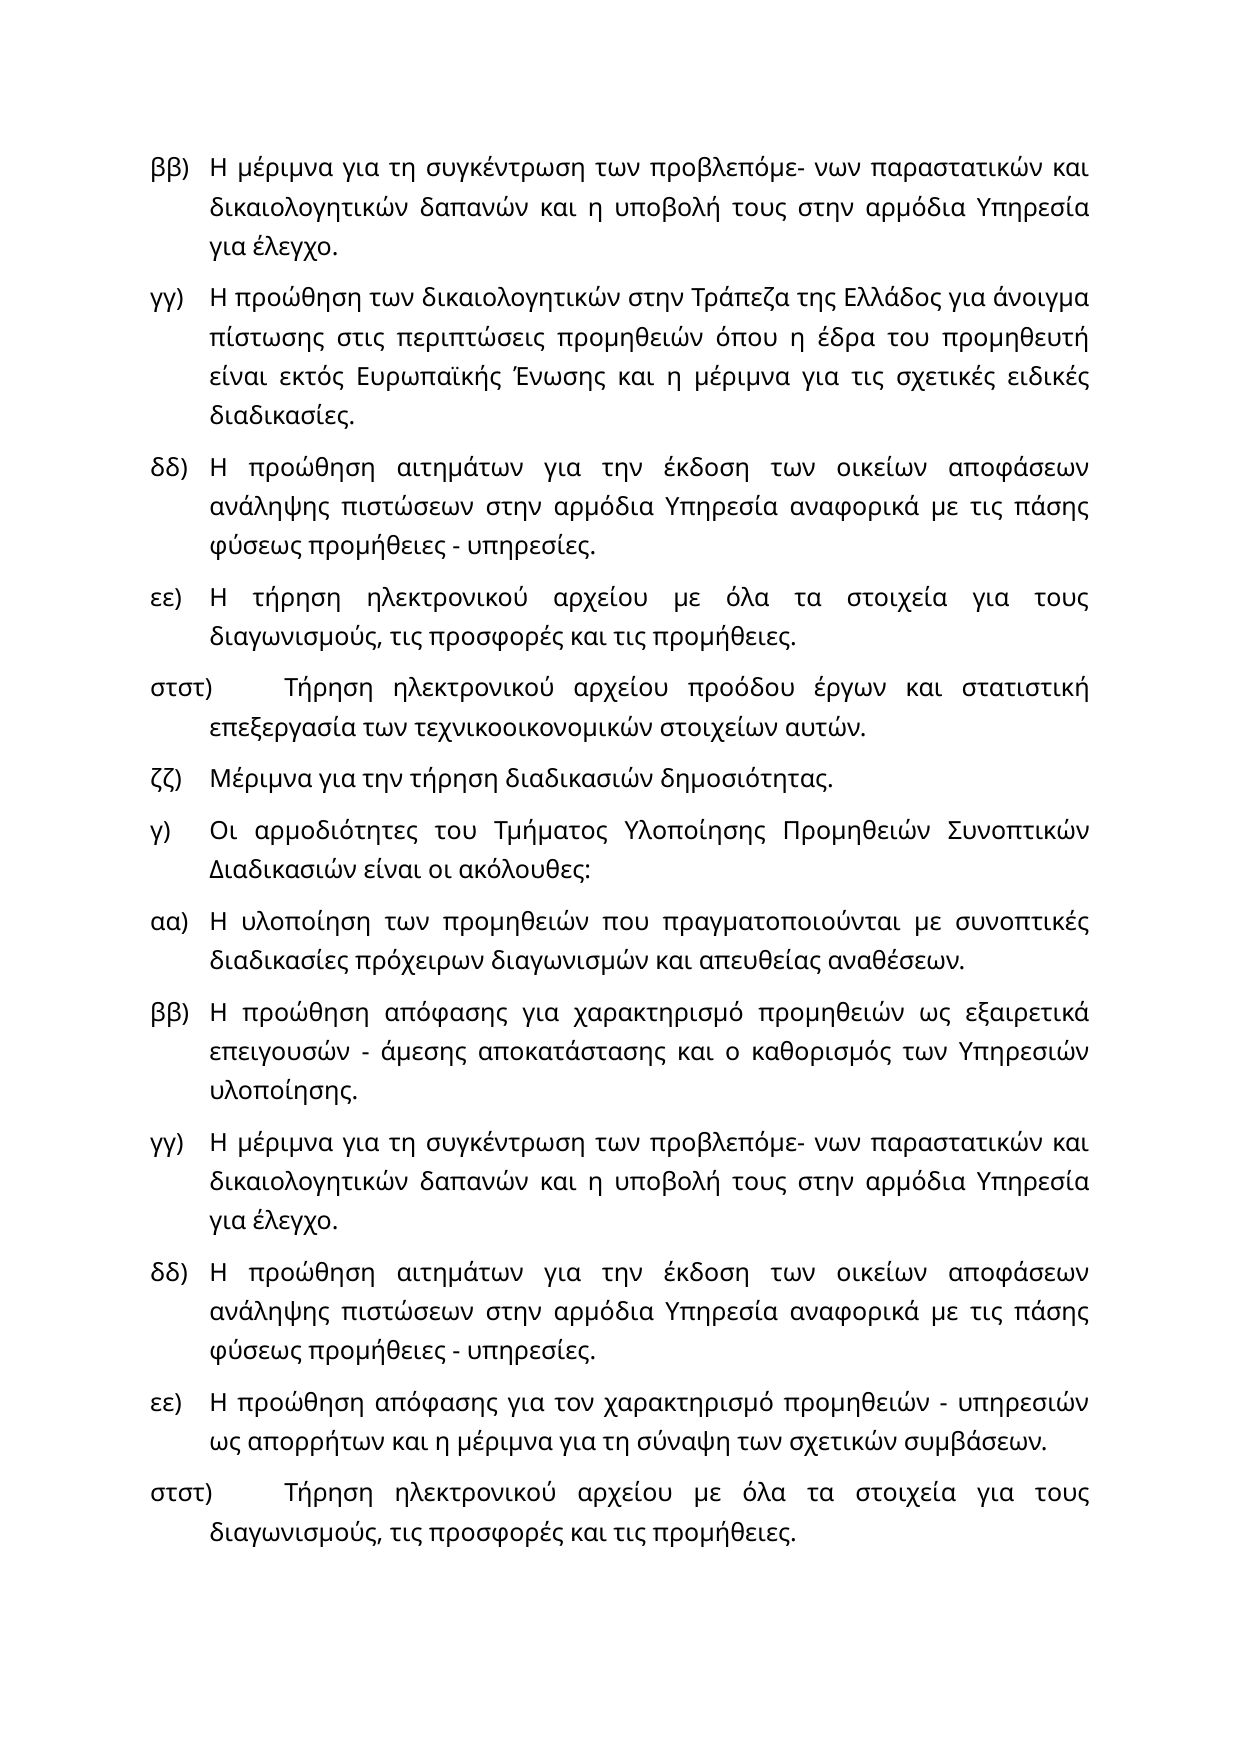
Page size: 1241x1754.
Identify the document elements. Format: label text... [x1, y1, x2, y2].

list γγ) Η μέριμνα για τη συγκέντρωση των προβλεπόμε- νων παραστατικών και δικαιολογητικών δαπανών και η υποβολή τους στην αρμόδια Υπηρεσία για έλεγχο. [150, 1124, 1090, 1237]
list γ) Οι αρμοδιότητες του Τμήματος Υλοποίησης Προμηθειών Συνοπτικών Διαδικασιών είναι οι ακόλουθες: [150, 812, 1090, 886]
list γγ) Η προώθηση των δικαιολογητικών στην Τράπεζα της Ελλάδος για άνοιγμα πίστωσης στις περιπτώσεις προμηθειών όπου η έδρα του προμηθευτή είναι εκτός Ευρωπαϊκής Ένωσης και η μέριμνα για τις σχετικές ειδικές διαδικασίες. [150, 280, 1090, 432]
list δδ) Η προώθηση αιτημάτων για την έκδοση των οικείων αποφάσεων ανάληψης πιστώσεων στην αρμόδια Υπηρεσία αναφορικά με τις πάσης φύσεως προμήθειες - υπηρεσίες. [150, 1254, 1090, 1367]
list ββ) Η προώθηση απόφασης για χαρακτηρισμό προμηθειών ως εξαιρετικά επειγουσών - άμεσης αποκατάστασης και ο καθορισμός των Υπηρεσιών υλοποίησης. [150, 994, 1090, 1107]
list στστ) Τήρηση ηλεκτρονικού αρχείου προόδου έργων και στατιστική επεξεργασία των τεχνικοοικονομικών στοιχείων αυτών. [150, 670, 1090, 743]
list ζζ) Μέριμνα για την τήρηση διαδικασιών δημοσιότητας. [150, 761, 1090, 795]
list δδ) Η προώθηση αιτημάτων για την έκδοση των οικείων αποφάσεων ανάληψης πιστώσεων στην αρμόδια Υπηρεσία αναφορικά με τις πάσης φύσεως προμήθειες - υπηρεσίες. [150, 449, 1090, 562]
list αα) Η υλοποίηση των προμηθειών που πραγματοποιούνται με συνοπτικές διαδικασίες πρόχειρων διαγωνισμών και απευθείας αναθέσεων. [150, 903, 1090, 977]
list εε) Η προώθηση απόφασης για τον χαρακτηρισμό προμηθειών - υπηρεσιών ως απορρήτων και η μέριμνα για τη σύναψη των σχετικών συμβάσεων. [150, 1384, 1090, 1457]
list στστ) Τήρηση ηλεκτρονικού αρχείου με όλα τα στοιχεία για τους διαγωνισμούς, τις προσφορές και τις προμήθειες. [150, 1475, 1090, 1548]
list εε) Η τήρηση ηλεκτρονικού αρχείου με όλα τα στοιχεία για τους διαγωνισμούς, τις προσφορές και τις προμήθειες. [150, 579, 1090, 652]
list ββ) Η μέριμνα για τη συγκέντρωση των προβλεπόμε- νων παραστατικών και δικαιολογητικών δαπανών και η υποβολή τους στην αρμόδια Υπηρεσία για έλεγχο. [150, 150, 1090, 262]
